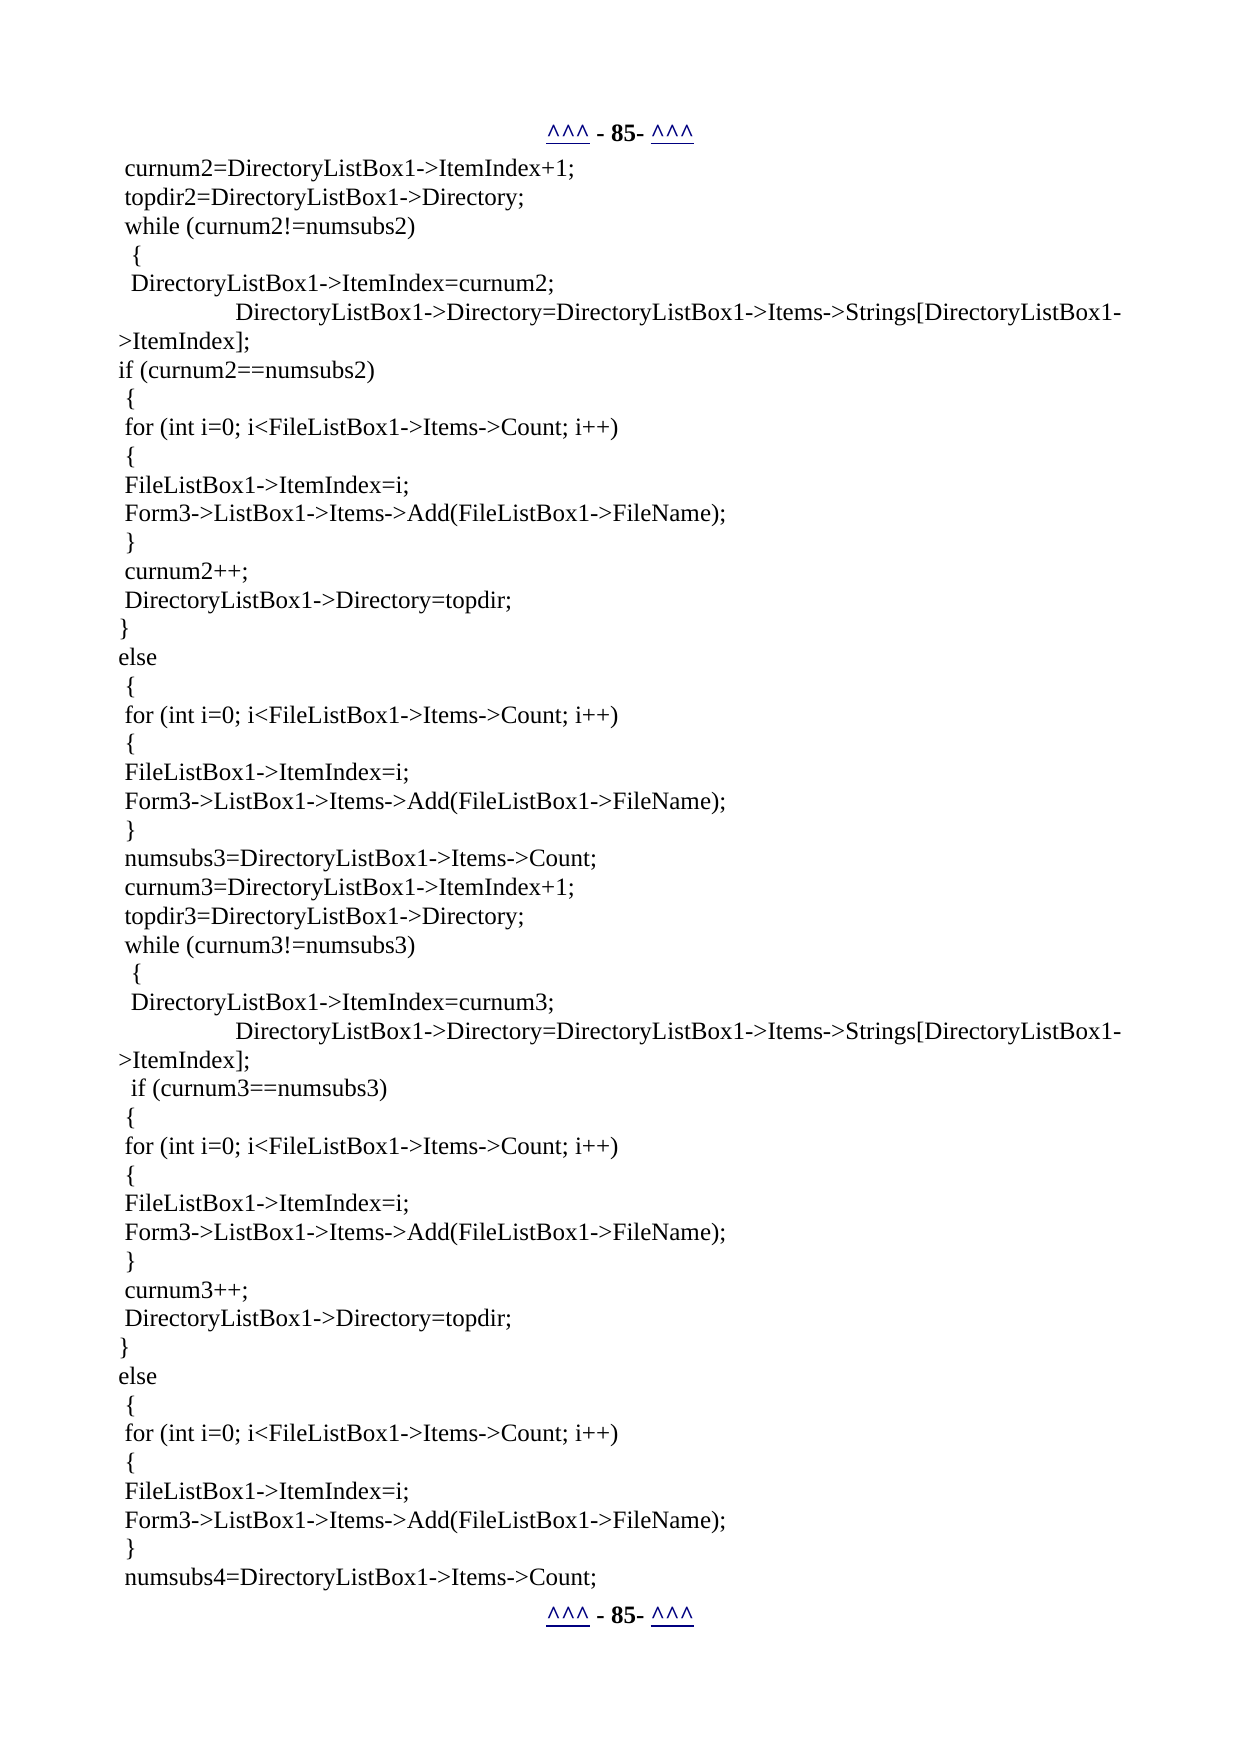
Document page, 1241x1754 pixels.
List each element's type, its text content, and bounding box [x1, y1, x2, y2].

text { [118, 958, 1122, 987]
text DirectoryListBox1->ItemIndex=curnum3; [118, 987, 1122, 1016]
text Form3->ListBox1->Items->Add(FileListBox1->FileName); [118, 1505, 1122, 1533]
text DirectoryListBox1->Directory=DirectoryListBox1->Items->Strings[DirectoryListBox1->ItemIndex]; [118, 297, 1122, 355]
text Form3->ListBox1->Items->Add(FileListBox1->FileName); [118, 786, 1122, 815]
text DirectoryListBox1->Directory=topdir; [118, 585, 1122, 613]
text for (int i=0; i<FileListBox1->Items->Count; i++) [118, 1131, 1122, 1160]
text while (curnum3!=numsubs3) [118, 930, 1122, 958]
text DirectoryListBox1->Directory=DirectoryListBox1->Items->Strings[DirectoryListBox1->ItemIndex]; [118, 1016, 1122, 1073]
text { [118, 1447, 1122, 1476]
text topdir3=DirectoryListBox1->Directory; [118, 901, 1122, 930]
text if (curnum3==numsubs3) [118, 1073, 1122, 1102]
text } [118, 815, 1122, 843]
text if (curnum2==numsubs2) [118, 355, 1122, 383]
text } [118, 1332, 1122, 1361]
text { [118, 383, 1122, 412]
text } [118, 527, 1122, 556]
text } [118, 1533, 1122, 1562]
text while (curnum2!=numsubs2) [118, 211, 1122, 240]
text else [118, 1361, 1122, 1390]
text curnum3++; [118, 1275, 1122, 1303]
text FileListBox1->ItemIndex=i; [118, 470, 1122, 498]
text curnum3=DirectoryListBox1->ItemIndex+1; [118, 872, 1122, 901]
text for (int i=0; i<FileListBox1->Items->Count; i++) [118, 1418, 1122, 1447]
text FileListBox1->ItemIndex=i; [118, 1476, 1122, 1505]
text DirectoryListBox1->Directory=topdir; [118, 1303, 1122, 1332]
text { [118, 1160, 1122, 1188]
text { [118, 1102, 1122, 1131]
text { [118, 728, 1122, 757]
text { [118, 1390, 1122, 1418]
text curnum2++; [118, 556, 1122, 585]
text for (int i=0; i<FileListBox1->Items->Count; i++) [118, 412, 1122, 441]
text FileListBox1->ItemIndex=i; [118, 757, 1122, 786]
text numsubs3=DirectoryListBox1->Items->Count; [118, 843, 1122, 872]
text topdir2=DirectoryListBox1->Directory; [118, 182, 1122, 211]
text curnum2=DirectoryListBox1->ItemIndex+1; [118, 153, 1122, 182]
text numsubs4=DirectoryListBox1->Items->Count; [118, 1562, 1122, 1591]
text FileListBox1->ItemIndex=i; [118, 1188, 1122, 1217]
text for (int i=0; i<FileListBox1->Items->Count; i++) [118, 700, 1122, 728]
text } [118, 1246, 1122, 1275]
text Form3->ListBox1->Items->Add(FileListBox1->FileName); [118, 498, 1122, 527]
text Form3->ListBox1->Items->Add(FileListBox1->FileName); [118, 1217, 1122, 1246]
text DirectoryListBox1->ItemIndex=curnum2; [118, 268, 1122, 297]
text { [118, 441, 1122, 470]
text { [118, 671, 1122, 700]
text else [118, 642, 1122, 671]
text { [118, 240, 1122, 268]
text } [118, 613, 1122, 642]
